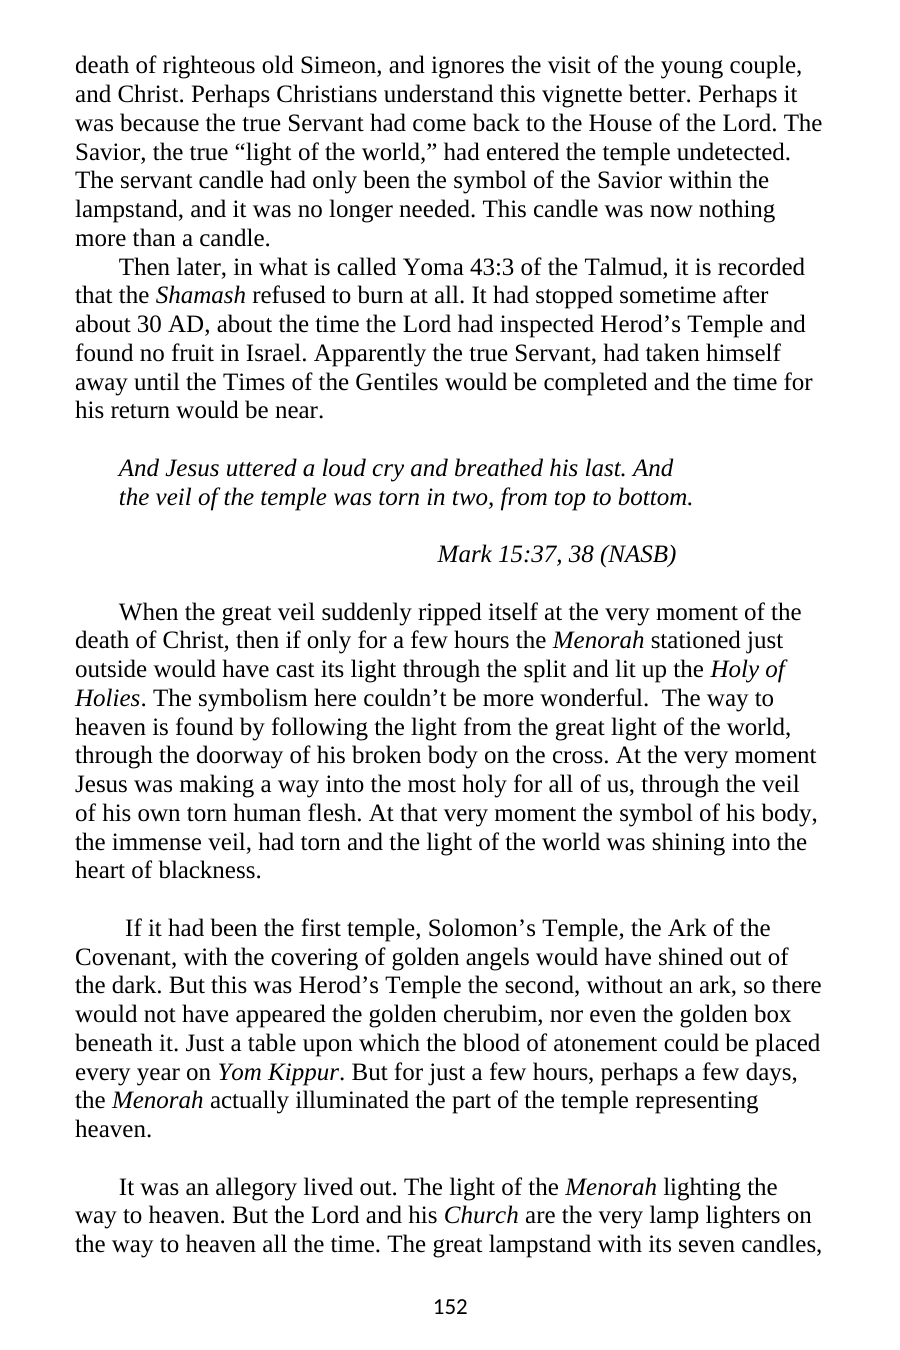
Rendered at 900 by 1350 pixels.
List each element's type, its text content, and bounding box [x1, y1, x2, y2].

text Mark 15:37, 38 (NASB) [75, 539, 825, 568]
text the veil of the temple was torn in two, from top to bottom. [75, 482, 825, 511]
text And Jesus uttered a loud cry and breathed his last. And [75, 453, 825, 482]
text death of righteous old Simeon, and ignores the visit of the young couple, and Christ. Perhaps Christians understand this vignette better. Perhaps it was because the true Servant had come back to the House of the Lord. The Savior, the true “light of the world,” had entered the temple undetected. The servant candle had only been the symbol of the Savior within the lampstand, and it was no longer needed. This candle was now nothing more than a candle. [75, 51, 825, 252]
text If it had been the first temple, Solomon’s Temple, the Ark of the Covenant, with the covering of golden angels would have shined out of the dark. But this was Herod’s Temple the second, without an ark, so there would not have appeared the golden cherubim, nor even the golden box beneath it. Just a table upon which the blood of atonement could be placed every year on Yom Kippur. But for just a few hours, perhaps a few days, the Menorah actually illuminated the part of the temple representing heaven. [75, 913, 825, 1143]
text It was an allegory lived out. The light of the Menorah lighting the way to heaven. But the Lord and his Church are the very lamp lighters on the way to heaven all the time. The great lampstand with its seven candles, [75, 1172, 825, 1258]
text When the great veil suddenly ripped itself at the very moment of the death of Christ, then if only for a few hours the Menorah stationed just outside would have cast its light through the split and lit up the Holy of Holies. The symbolism here couldn’t be more wonderful. The way to heaven is found by following the light from the great light of the world, through the doorway of his broken body on the cross. At the very moment Jesus was making a way into the most holy for all of us, through the veil of his own torn human flesh. At that very moment the symbol of his body, the immense veil, had torn and the light of the world was shining into the heart of blackness. [75, 597, 825, 884]
text Then later, in what is called Yoma 43:3 of the Talmud, it is recorded that the Shamash refused to burn at all. It had stopped sometime after about 30 AD, about the time the Lord had inspected Herod’s Temple and found no fruit in Israel. Apparently the true Servant, had taken himself away until the Times of the Gentiles would be completed and the time for his return would be near. [75, 252, 825, 424]
